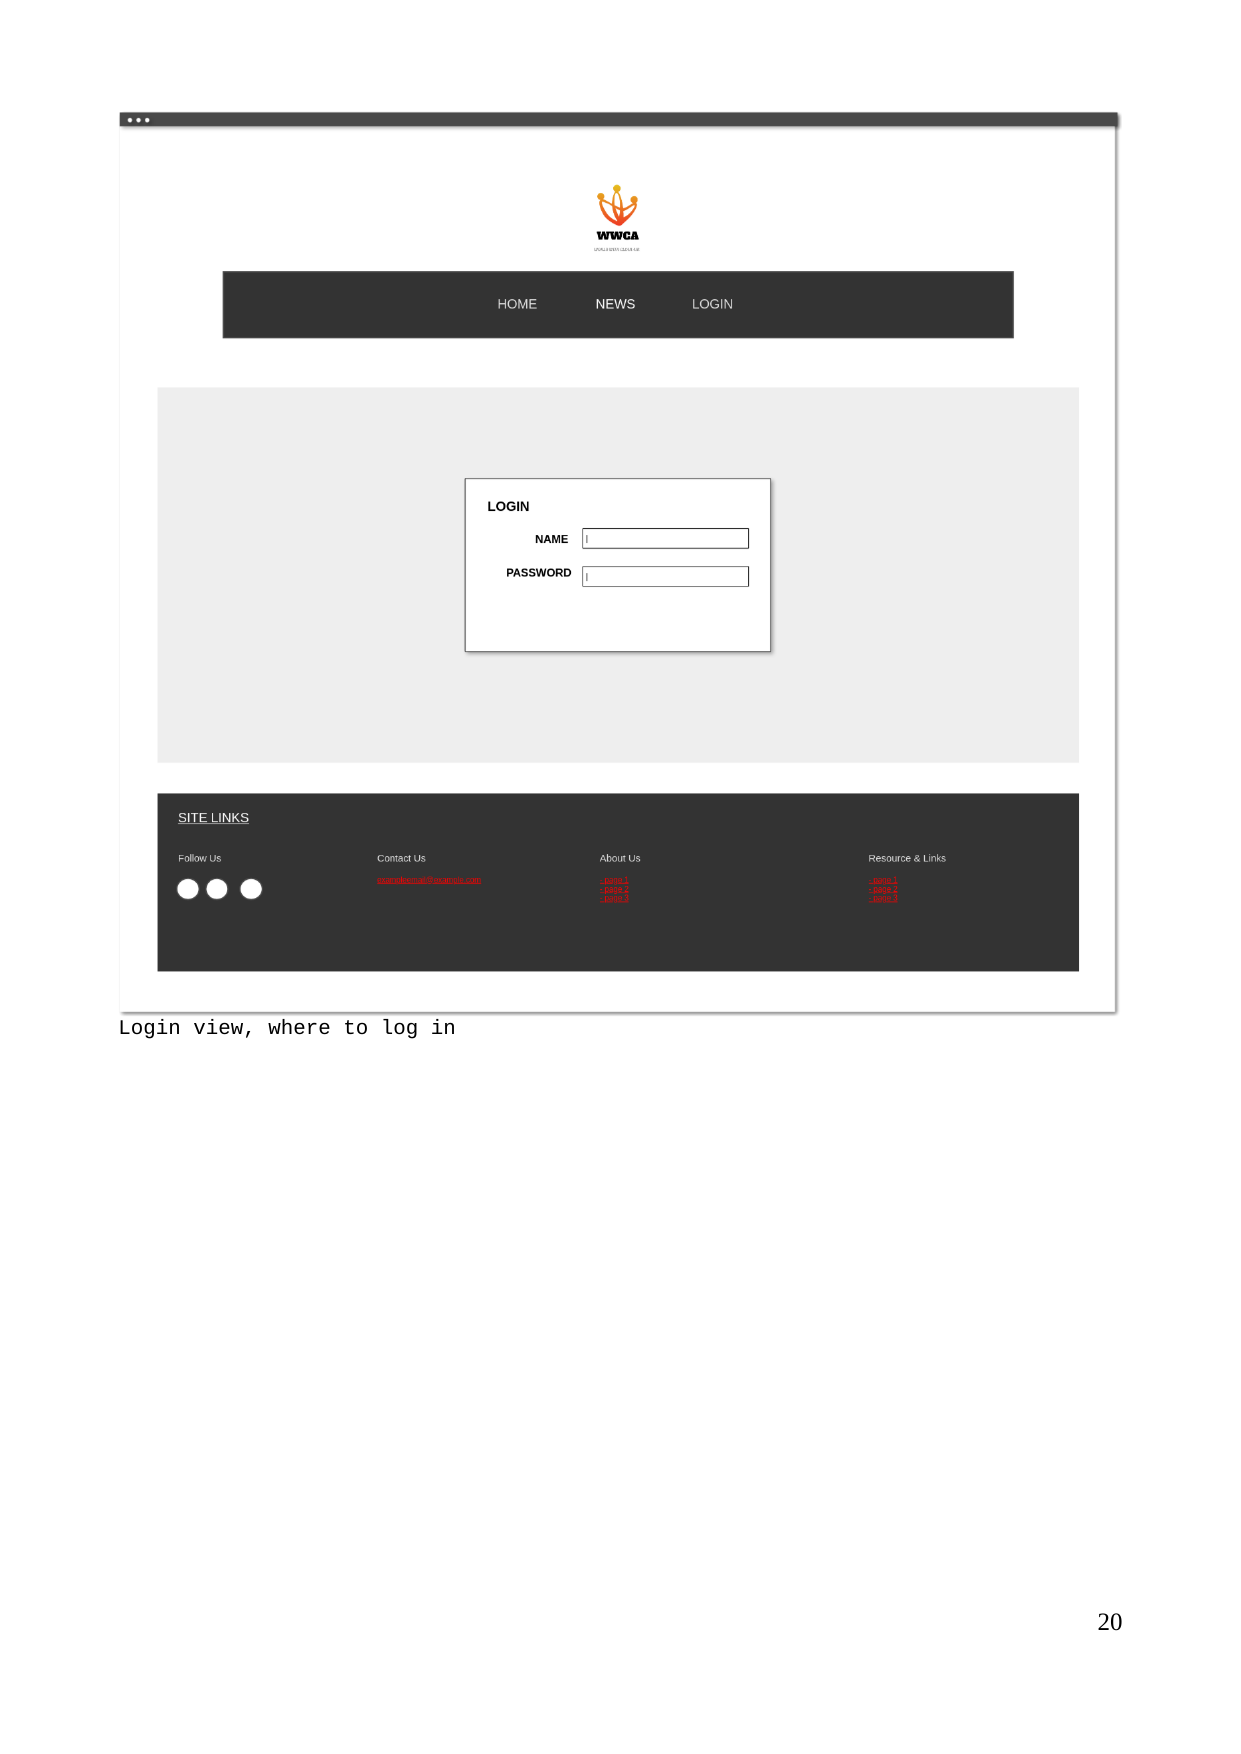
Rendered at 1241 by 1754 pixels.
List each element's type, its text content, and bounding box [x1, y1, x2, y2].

picture [118, 111, 1123, 1017]
text Login view, where to log in [118, 1017, 1122, 1041]
